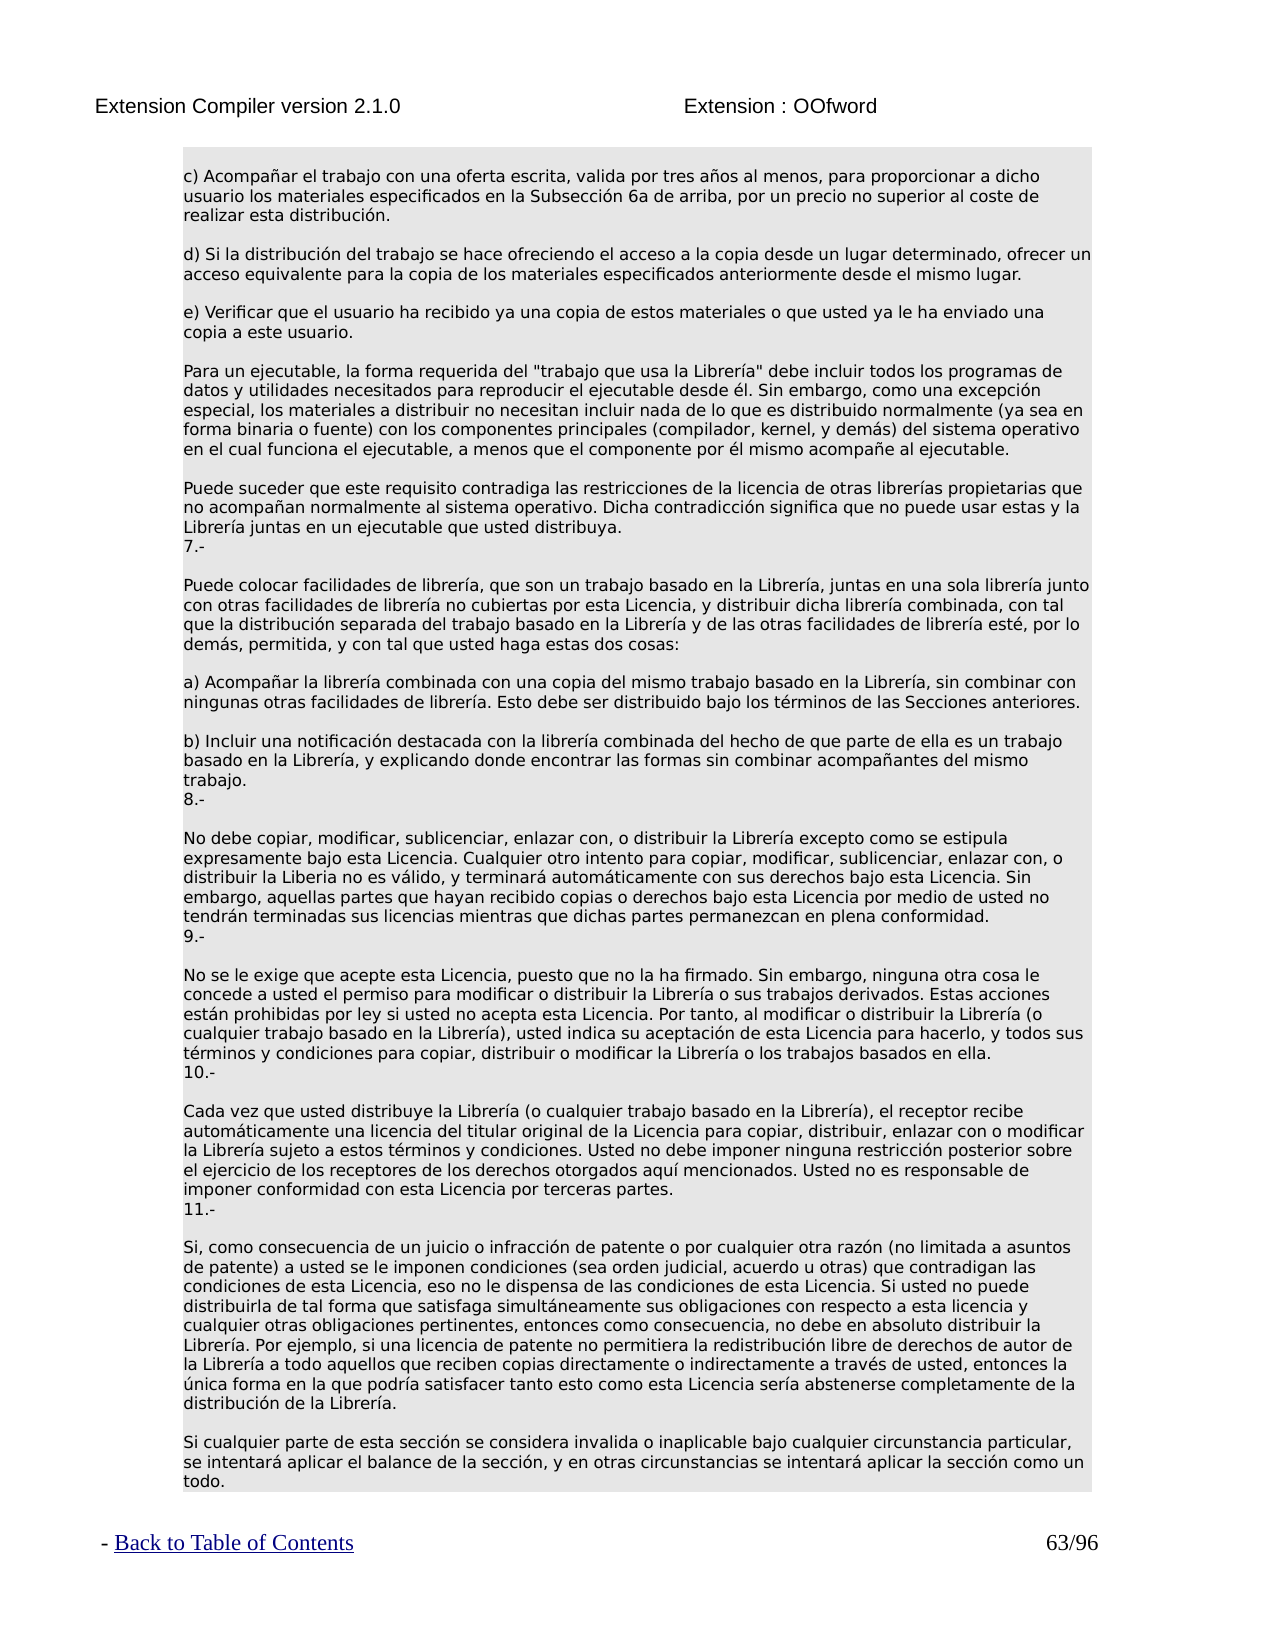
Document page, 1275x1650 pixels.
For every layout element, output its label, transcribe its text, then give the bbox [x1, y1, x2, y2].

text Si, como consecuencia de un juicio o infracción de patente o por cualquier otra razón (no limitada a asuntos de patente) a usted se le imponen condiciones (sea orden judicial, acuerdo u otras) que contradigan las condiciones de esta Licencia, eso no le dispensa de las condiciones de esta Licencia. Si usted no puede distribuirla de tal forma que satisfaga simultáneamente sus obligaciones con respecto a esta licencia y cualquier otras obligaciones pertinentes, entonces como consecuencia, no debe en absoluto distribuir la Librería. Por ejemplo, si una licencia de patente no permitiera la redistribución libre de derechos de autor de la Librería a todo aquellos que reciben copias directamente o indirectamente a través de usted, entonces la única forma en la que podría satisfacer tanto esto como esta Licencia sería abstenerse completamente de la distribución de la Librería. [183, 1238, 1092, 1414]
text Cada vez que usted distribuye la Librería (o cualquier trabajo basado en la Librería), el receptor recibe automáticamente una licencia del titular original de la Licencia para copiar, distribuir, enlazar con o modificar la Librería sujeto a estos términos y condiciones. Usted no debe imponer ninguna restricción posterior sobre el ejercicio de los receptores de los derechos otorgados aquí mencionados. Usted no es responsable de imponer conformidad con esta Licencia por terceras partes. [183, 1102, 1092, 1199]
text Puede colocar facilidades de librería, que son un trabajo basado en la Librería, juntas en una sola librería junto con otras facilidades de librería no cubiertas por esta Licencia, y distribuir dicha librería combinada, con tal que la distribución separada del trabajo basado en la Librería y de las otras facilidades de librería esté, por lo demás, permitida, y con tal que usted haga estas dos cosas: [183, 576, 1092, 654]
text 10.- [183, 1063, 1092, 1082]
text Puede suceder que este requisito contradiga las restricciones de la licencia de otras librerías propietarias que no acompañan normalmente al sistema operativo. Dicha contradicción significa que no puede usar estas y la Librería juntas en un ejecutable que usted distribuya. [183, 479, 1092, 537]
text 9.- [183, 927, 1092, 946]
text d) Si la distribución del trabajo se hace ofreciendo el acceso a la copia desde un lugar determinado, ofrecer un acceso equivalente para la copia de los materiales especificados anteriormente desde el mismo lugar. [183, 245, 1092, 284]
text Si cualquier parte de esta sección se considera invalida o inaplicable bajo cualquier circunstancia particular, se intentará aplicar el balance de la sección, y en otras circunstancias se intentará aplicar la sección como un todo. [183, 1433, 1092, 1492]
text b) Incluir una notificación destacada con la librería combinada del hecho de que parte de ella es un trabajo basado en la Librería, y explicando donde encontrar las formas sin combinar acompañantes del mismo trabajo. [183, 732, 1092, 790]
text 7.- [183, 537, 1092, 557]
text 11.- [183, 1199, 1092, 1219]
text e) Verificar que el usuario ha recibido ya una copia de estos materiales o que usted ya le ha enviado una copia a este usuario. [183, 303, 1092, 342]
text 8.- [183, 790, 1092, 810]
text c) Acompañar el trabajo con una oferta escrita, valida por tres años al menos, para proporcionar a dicho usuario los materiales especificados en la Subsección 6a de arriba, por un precio no superior al coste de realizar esta distribución. [183, 167, 1092, 225]
text No se le exige que acepte esta Licencia, puesto que no la ha firmado. Sin embargo, ninguna otra cosa le concede a usted el permiso para modificar o distribuir la Librería o sus trabajos derivados. Estas acciones están prohibidas por ley si usted no acepta esta Licencia. Por tanto, al modificar o distribuir la Librería (o cualquier trabajo basado en la Librería), usted indica su aceptación de esta Licencia para hacerlo, y todos sus términos y condiciones para copiar, distribuir o modificar la Librería o los trabajos basados en ella. [183, 966, 1092, 1063]
text No debe copiar, modificar, sublicenciar, enlazar con, o distribuir la Librería excepto como se estipula expresamente bajo esta Licencia. Cualquier otro intento para copiar, modificar, sublicenciar, enlazar con, o distribuir la Liberia no es válido, y terminará automáticamente con sus derechos bajo esta Licencia. Sin embargo, aquellas partes que hayan recibido copias o derechos bajo esta Licencia por medio de usted no tendrán terminadas sus licencias mientras que dichas partes permanezcan en plena conformidad. [183, 829, 1092, 927]
text Para un ejecutable, la forma requerida del "trabajo que usa la Librería" debe incluir todos los programas de datos y utilidades necesitados para reproducir el ejecutable desde él. Sin embargo, como una excepción especial, los materiales a distribuir no necesitan incluir nada de lo que es distribuido normalmente (ya sea en forma binaria o fuente) con los componentes principales (compilador, kernel, y demás) del sistema operativo en el cual funciona el ejecutable, a menos que el componente por él mismo acompañe al ejecutable. [183, 362, 1092, 459]
text a) Acompañar la librería combinada con una copia del mismo trabajo basado en la Librería, sin combinar con ningunas otras facilidades de librería. Esto debe ser distribuido bajo los términos de las Secciones anteriores. [183, 673, 1092, 712]
